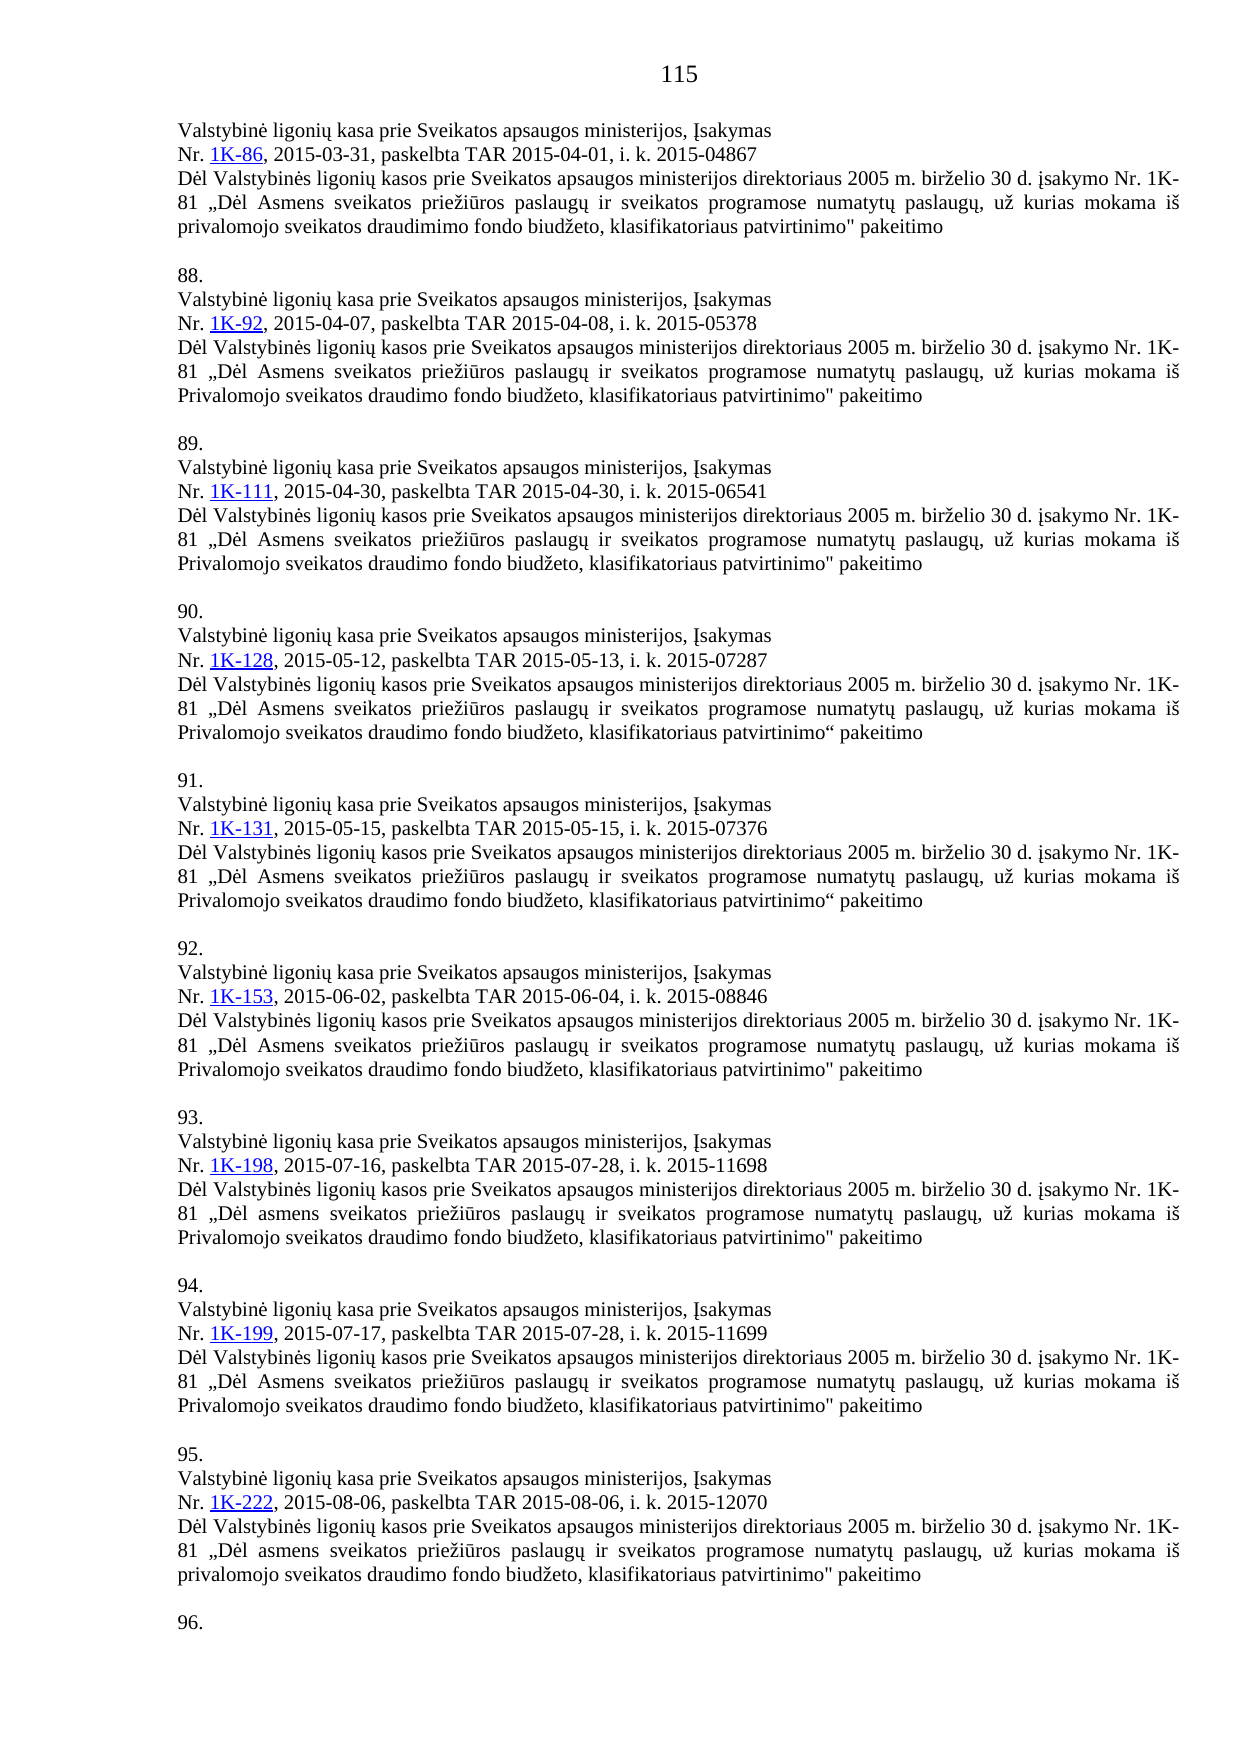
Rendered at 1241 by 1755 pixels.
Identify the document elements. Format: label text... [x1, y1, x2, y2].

text Dėl Valstybinės ligonių kasos prie Sveikatos apsaugos ministerijos direktoriaus 2005 m. birželio 30 d. įsakymo Nr. 1K-81 „Dėl asmens sveikatos priežiūros paslaugų ir sveikatos programose numatytų paslaugų, už kurias mokama iš Privalomojo sveikatos draudimo fondo biudžeto, klasifikatoriaus patvirtinimo" pakeitimo [177, 1177, 1181, 1249]
text Nr. 1K-86, 2015-03-31, paskelbta TAR 2015-04-01, i. k. 2015-04867 [177, 142, 1181, 166]
text Dėl Valstybinės ligonių kasos prie Sveikatos apsaugos ministerijos direktoriaus 2005 m. birželio 30 d. įsakymo Nr. 1K-81 „Dėl asmens sveikatos priežiūros paslaugų ir sveikatos programose numatytų paslaugų, už kurias mokama iš privalomojo sveikatos draudimo fondo biudžeto, klasifikatoriaus patvirtinimo" pakeitimo [177, 1514, 1181, 1586]
text Valstybinė ligonių kasa prie Sveikatos apsaugos ministerijos, Įsakymas [177, 455, 1181, 479]
text 95. [177, 1442, 1181, 1466]
text 93. [177, 1105, 1181, 1129]
text 88. [177, 262, 1181, 287]
text Dėl Valstybinės ligonių kasos prie Sveikatos apsaugos ministerijos direktoriaus 2005 m. birželio 30 d. įsakymo Nr. 1K-81 „Dėl Asmens sveikatos priežiūros paslaugų ir sveikatos programose numatytų paslaugų, už kurias mokama iš Privalomojo sveikatos draudimo fondo biudžeto, klasifikatoriaus patvirtinimo" pakeitimo [177, 1345, 1181, 1417]
text Nr. 1K-131, 2015-05-15, paskelbta TAR 2015-05-15, i. k. 2015-07376 [177, 816, 1181, 840]
text Nr. 1K-222, 2015-08-06, paskelbta TAR 2015-08-06, i. k. 2015-12070 [177, 1490, 1181, 1514]
text Valstybinė ligonių kasa prie Sveikatos apsaugos ministerijos, Įsakymas [177, 960, 1181, 984]
text Dėl Valstybinės ligonių kasos prie Sveikatos apsaugos ministerijos direktoriaus 2005 m. birželio 30 d. įsakymo Nr. 1K-81 „Dėl Asmens sveikatos priežiūros paslaugų ir sveikatos programose numatytų paslaugų, už kurias mokama iš Privalomojo sveikatos draudimo fondo biudžeto, klasifikatoriaus patvirtinimo" pakeitimo [177, 503, 1181, 575]
text 94. [177, 1273, 1181, 1297]
text Nr. 1K-111, 2015-04-30, paskelbta TAR 2015-04-30, i. k. 2015-06541 [177, 479, 1181, 503]
text Nr. 1K-198, 2015-07-16, paskelbta TAR 2015-07-28, i. k. 2015-11698 [177, 1153, 1181, 1177]
text Valstybinė ligonių kasa prie Sveikatos apsaugos ministerijos, Įsakymas [177, 118, 1181, 142]
text 90. [177, 599, 1181, 623]
text Valstybinė ligonių kasa prie Sveikatos apsaugos ministerijos, Įsakymas [177, 623, 1181, 647]
text Nr. 1K-153, 2015-06-02, paskelbta TAR 2015-06-04, i. k. 2015-08846 [177, 984, 1181, 1008]
text Valstybinė ligonių kasa prie Sveikatos apsaugos ministerijos, Įsakymas [177, 1297, 1181, 1321]
text 91. [177, 768, 1181, 792]
text Valstybinė ligonių kasa prie Sveikatos apsaugos ministerijos, Įsakymas [177, 1129, 1181, 1153]
text Valstybinė ligonių kasa prie Sveikatos apsaugos ministerijos, Įsakymas [177, 1466, 1181, 1490]
text Valstybinė ligonių kasa prie Sveikatos apsaugos ministerijos, Įsakymas [177, 792, 1181, 816]
text Nr. 1K-128, 2015-05-12, paskelbta TAR 2015-05-13, i. k. 2015-07287 [177, 647, 1181, 672]
text Dėl Valstybinės ligonių kasos prie Sveikatos apsaugos ministerijos direktoriaus 2005 m. birželio 30 d. įsakymo Nr. 1K-81 „Dėl Asmens sveikatos priežiūros paslaugų ir sveikatos programose numatytų paslaugų, už kurias mokama iš Privalomojo sveikatos draudimo fondo biudžeto, klasifikatoriaus patvirtinimo“ pakeitimo [177, 840, 1181, 912]
text Dėl Valstybinės ligonių kasos prie Sveikatos apsaugos ministerijos direktoriaus 2005 m. birželio 30 d. įsakymo Nr. 1K-81 „Dėl Asmens sveikatos priežiūros paslaugų ir sveikatos programose numatytų paslaugų, už kurias mokama iš privalomojo sveikatos draudimimo fondo biudžeto, klasifikatoriaus patvirtinimo" pakeitimo [177, 166, 1181, 238]
text Valstybinė ligonių kasa prie Sveikatos apsaugos ministerijos, Įsakymas [177, 287, 1181, 311]
text 89. [177, 431, 1181, 455]
text Nr. 1K-199, 2015-07-17, paskelbta TAR 2015-07-28, i. k. 2015-11699 [177, 1321, 1181, 1345]
text Dėl Valstybinės ligonių kasos prie Sveikatos apsaugos ministerijos direktoriaus 2005 m. birželio 30 d. įsakymo Nr. 1K-81 „Dėl Asmens sveikatos priežiūros paslaugų ir sveikatos programose numatytų paslaugų, už kurias mokama iš Privalomojo sveikatos draudimo fondo biudžeto, klasifikatoriaus patvirtinimo" pakeitimo [177, 1008, 1181, 1081]
text 92. [177, 936, 1181, 960]
text Dėl Valstybinės ligonių kasos prie Sveikatos apsaugos ministerijos direktoriaus 2005 m. birželio 30 d. įsakymo Nr. 1K-81 „Dėl Asmens sveikatos priežiūros paslaugų ir sveikatos programose numatytų paslaugų, už kurias mokama iš Privalomojo sveikatos draudimo fondo biudžeto, klasifikatoriaus patvirtinimo" pakeitimo [177, 335, 1181, 407]
text Dėl Valstybinės ligonių kasos prie Sveikatos apsaugos ministerijos direktoriaus 2005 m. birželio 30 d. įsakymo Nr. 1K-81 „Dėl Asmens sveikatos priežiūros paslaugų ir sveikatos programose numatytų paslaugų, už kurias mokama iš Privalomojo sveikatos draudimo fondo biudžeto, klasifikatoriaus patvirtinimo“ pakeitimo [177, 672, 1181, 744]
text Nr. 1K-92, 2015-04-07, paskelbta TAR 2015-04-08, i. k. 2015-05378 [177, 311, 1181, 335]
text 96. [177, 1610, 1181, 1634]
